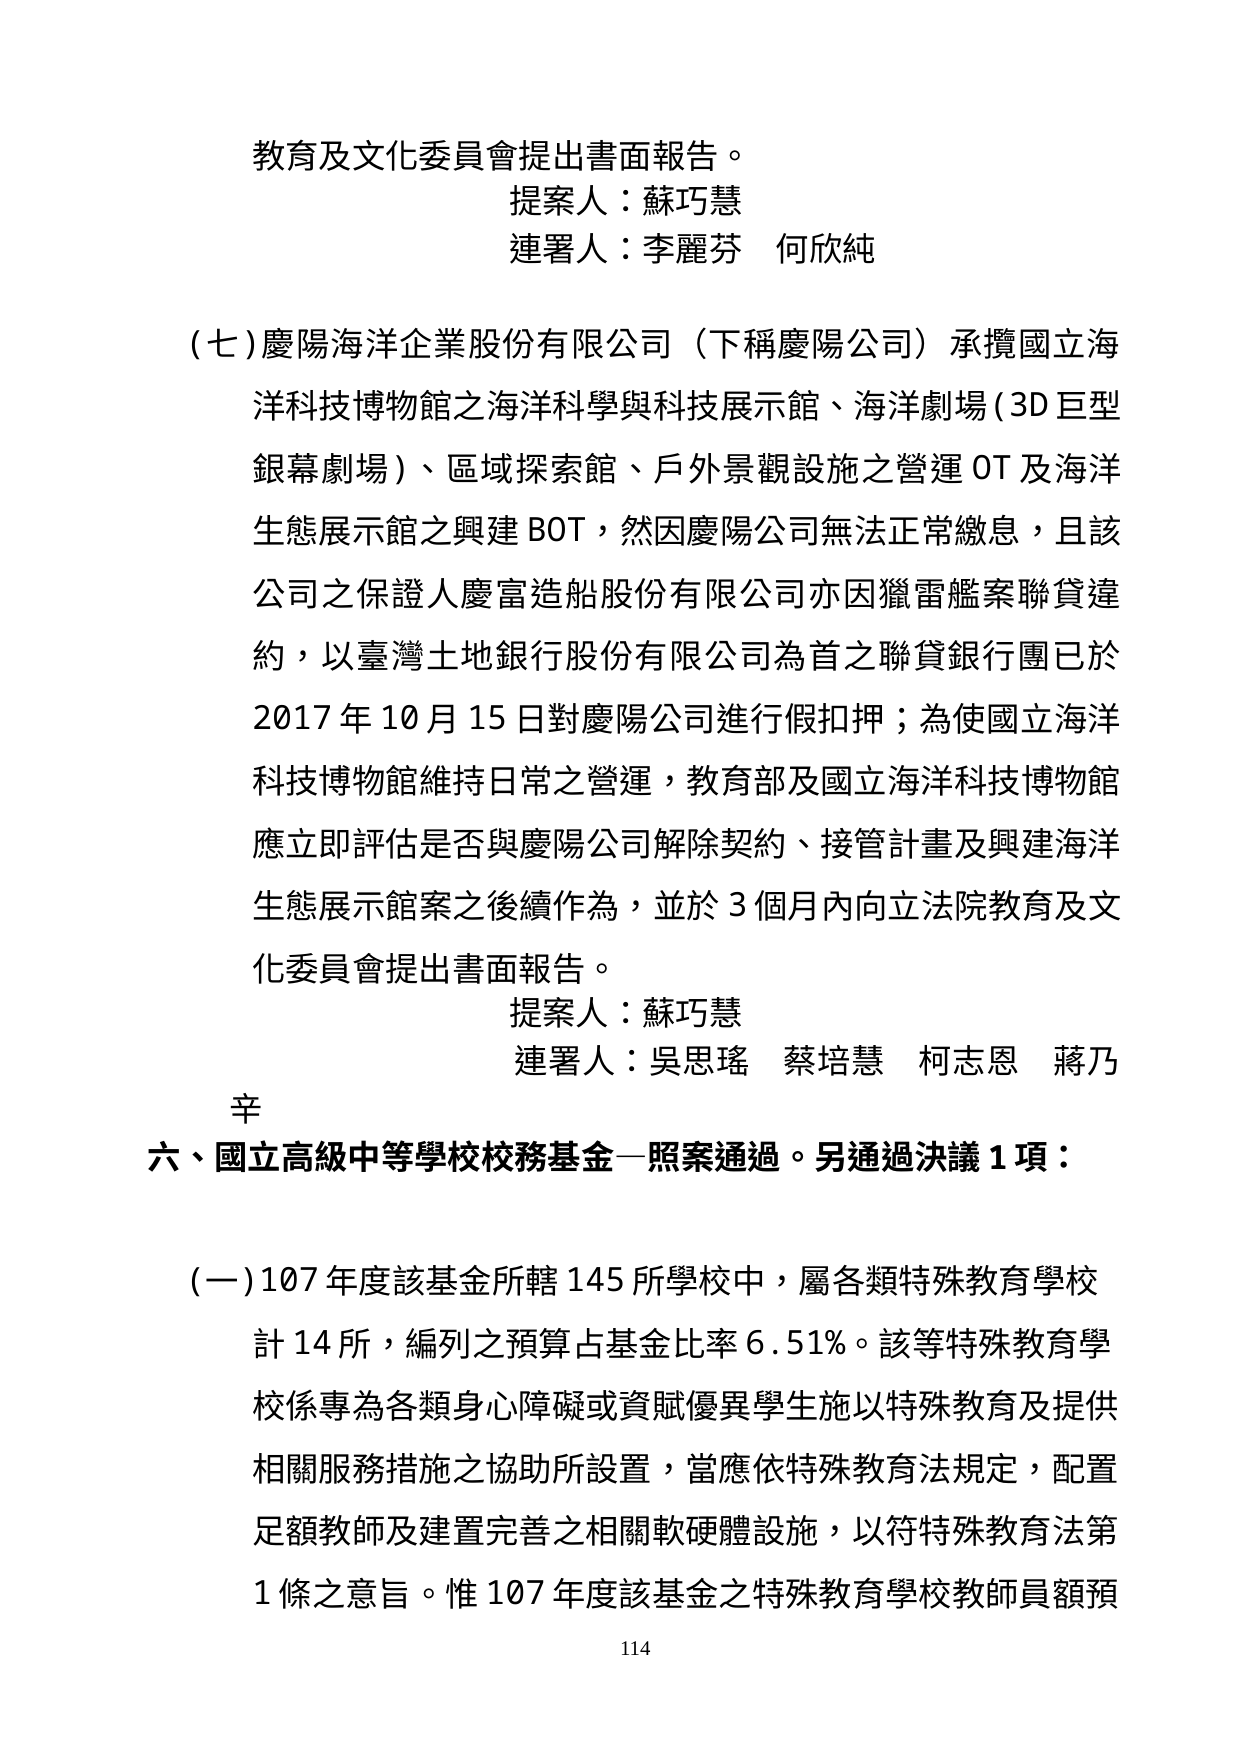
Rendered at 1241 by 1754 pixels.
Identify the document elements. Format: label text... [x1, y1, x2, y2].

text 連署人：吳思瑤 蔡培慧 柯志恩 蔣乃辛 [229, 1035, 1122, 1131]
text (一)107年度該基金所轄145所學校中，屬各類特殊教育學校計14所，編列之預算占基金比率6.51%。該等特殊教育學校係專為各類身心障礙或資賦優異學生施以特殊教育及提供相關服務措施之協助所設置，當應依特殊教育法規定，配置足額教師及建置完善之相關軟硬體設施，以符特殊教育法第1條之意旨。惟107年度該基金之特殊教育學校教師員額預 [185, 1237, 1122, 1612]
text (七)慶陽海洋企業股份有限公司（下稱慶陽公司）承攬國立海洋科技博物館之海洋科學與科技展示館、海洋劇場(3D巨型銀幕劇場)、區域探索館、戶外景觀設施之營運OT及海洋生態展示館之興建BOT，然因慶陽公司無法正常繳息，且該公司之保證人慶富造船股份有限公司亦因獵雷艦案聯貸違約，以臺灣土地銀行股份有限公司為首之聯貸銀行團已於2017年10月15日對慶陽公司進行假扣押；為使國立海洋科技博物館維持日常之營運，教育部及國立海洋科技博物館應立即評估是否與慶陽公司解除契約、接管計畫及興建海洋生態展示館案之後續作為，並於3個月內向立法院教育及文化委員會提出書面報告。 [185, 300, 1122, 987]
text 連署人：李麗芬 何欣純 [229, 223, 1122, 271]
text 六、國立高級中等學校校務基金—照案通過。另通過決議1項： [148, 1131, 1121, 1179]
text 提案人：蘇巧慧 [229, 175, 1122, 223]
text 教育及文化委員會提出書面報告。 [185, 112, 1122, 175]
text 提案人：蘇巧慧 [229, 987, 1122, 1035]
